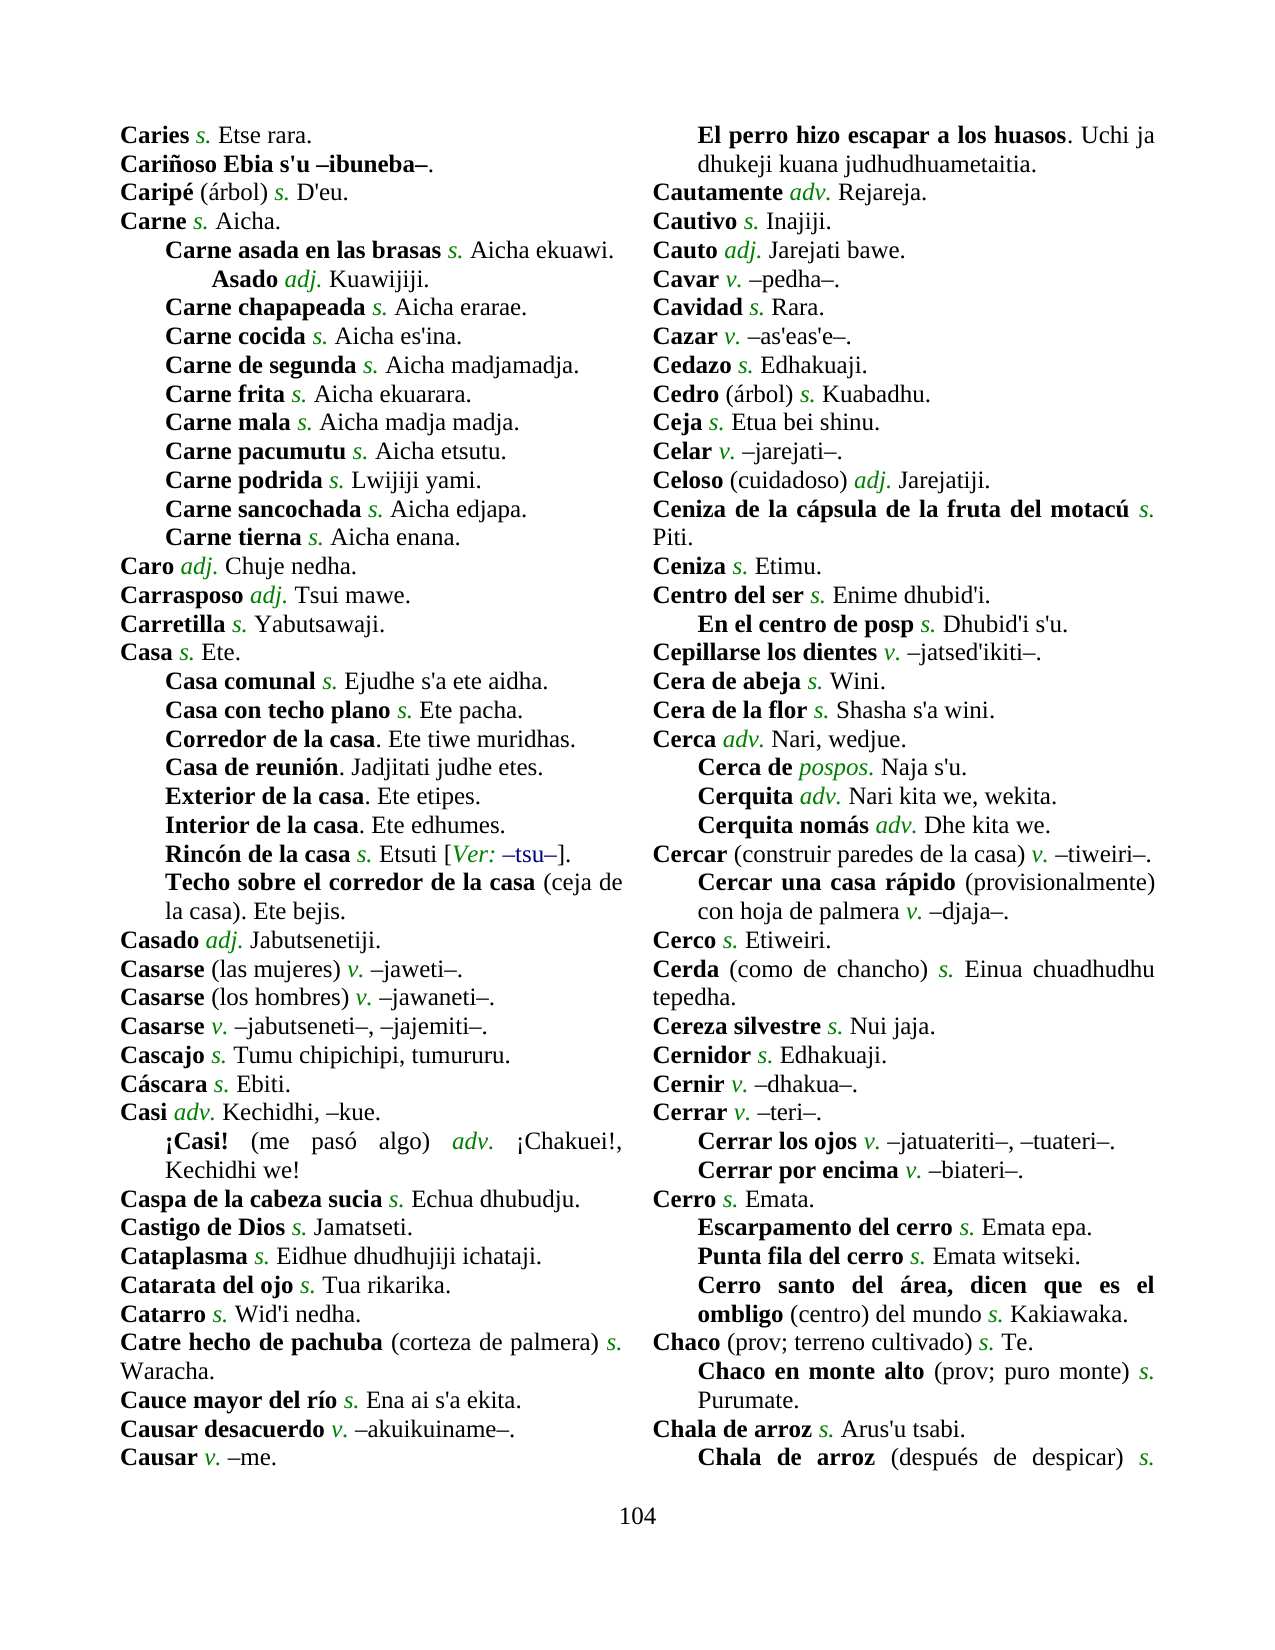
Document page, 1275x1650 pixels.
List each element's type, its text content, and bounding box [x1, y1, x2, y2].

text Cereza silvestre s. Nui jaja. [652, 1011, 1155, 1040]
text Casado adj. Jabutsenetiji. [120, 925, 622, 954]
text Centro del ser s. Enime dhubid'i. [652, 580, 1155, 609]
text Cera de la flor s. Shasha s'a wini. [652, 695, 1155, 724]
text Castigo de Dios s. Jamatseti. [120, 1212, 622, 1241]
text Cariñoso Ebia s'u –ibuneba–. [120, 149, 622, 177]
text Cerca adv. Nari, wedjue. [652, 724, 1155, 752]
text Cáscara s. Ebiti. [120, 1069, 622, 1097]
text Cerca de pospos. Naja s'u. [652, 752, 1155, 781]
text Causar desacuerdo v. –akuikuiname–. [120, 1414, 622, 1442]
text Cascajo s. Tumu chipichipi, tumururu. [120, 1040, 622, 1069]
text Chala de arroz s. Arus'u tsabi. [652, 1414, 1155, 1442]
text Celoso (cuidadoso) adj. Jarejatiji. [652, 465, 1155, 494]
text Cautamente adv. Rejareja. [652, 177, 1155, 206]
text Cernir v. –dhakua–. [652, 1069, 1155, 1097]
text Cautivo s. Inajiji. [652, 206, 1155, 235]
text Ceniza de la cápsula de la fruta del motacú s. Piti. [652, 494, 1155, 551]
text Carretilla s. Yabutsawaji. [120, 609, 622, 637]
text Interior de la casa. Ete edhumes. [120, 810, 622, 839]
text Caro adj. Chuje nedha. [120, 551, 622, 580]
text Carne mala s. Aicha madja madja. [120, 407, 622, 436]
text Casa de reunión. Jadjitati judhe etes. [120, 752, 622, 781]
text Punta fila del cerro s. Emata witseki. [652, 1241, 1155, 1270]
text Carne pacumutu s. Aicha etsutu. [120, 436, 622, 465]
text Casarse v. –jabutseneti–, –jajemiti–. [120, 1011, 622, 1040]
text Chala de arroz (después de despicar) s. [652, 1442, 1155, 1471]
text Caripé (árbol) s. D'eu. [120, 177, 622, 206]
text ¡Casi! (me pasó algo) adv. ¡Chakuei!, Kechidhi we! [120, 1126, 622, 1184]
text Caries s. Etse rara. [120, 120, 622, 149]
text Cercar (construir paredes de la casa) v. –tiweiri–. [652, 839, 1155, 867]
text Catarro s. Wid'i nedha. [120, 1299, 622, 1327]
text Carne de segunda s. Aicha madjamadja. [120, 350, 622, 379]
text Cercar una casa rápido (provisionalmente) con hoja de palmera v. –djaja–. [652, 867, 1155, 925]
text Casa con techo plano s. Ete pacha. [120, 695, 622, 724]
text Casarse (los hombres) v. –jawaneti–. [120, 982, 622, 1011]
text Cerrar por encima v. –biateri–. [652, 1155, 1155, 1184]
text Ceniza s. Etimu. [652, 551, 1155, 580]
text Casa s. Ete. [120, 637, 622, 666]
text Cavar v. –pedha–. [652, 264, 1155, 292]
text Chaco (prov; terreno cultivado) s. Te. [652, 1327, 1155, 1356]
text Catre hecho de pachuba (corteza de palmera) s. Waracha. [120, 1327, 622, 1385]
text Cerrar los ojos v. –jatuateriti–, –tuateri–. [652, 1126, 1155, 1155]
text Cerro santo del área, dicen que es el ombligo (centro) del mundo s. Kakiawaka. [652, 1270, 1155, 1327]
text Cavidad s. Rara. [652, 292, 1155, 321]
text Carne asada en las brasas s. Aicha ekuawi. [120, 235, 622, 264]
text Chaco en monte alto (prov; puro monte) s. Purumate. [652, 1356, 1155, 1414]
text Cerquita nomás adv. Dhe kita we. [652, 810, 1155, 839]
text Cepillarse los dientes v. –jatsed'ikiti–. [652, 637, 1155, 666]
text Cerquita adv. Nari kita we, wekita. [652, 781, 1155, 810]
text Cedro (árbol) s. Kuabadhu. [652, 379, 1155, 407]
text Rincón de la casa s. Etsuti [Ver: –tsu–]. [120, 839, 622, 867]
text Cerro s. Emata. [652, 1184, 1155, 1212]
text Escarpamento del cerro s. Emata epa. [652, 1212, 1155, 1241]
text Techo sobre el corredor de la casa (ceja de la casa). Ete bejis. [120, 867, 622, 925]
text Cernidor s. Edhakuaji. [652, 1040, 1155, 1069]
text Cazar v. –as'eas'e–. [652, 321, 1155, 350]
text Cerco s. Etiweiri. [652, 925, 1155, 954]
text Carne frita s. Aicha ekuarara. [120, 379, 622, 407]
text Carne sancochada s. Aicha edjapa. [120, 494, 622, 522]
text Cauto adj. Jarejati bawe. [652, 235, 1155, 264]
text Cauce mayor del río s. Ena ai s'a ekita. [120, 1385, 622, 1414]
text Caspa de la cabeza sucia s. Echua dhubudju. [120, 1184, 622, 1212]
text Carne podrida s. Lwijiji yami. [120, 465, 622, 494]
text Carne chapapeada s. Aicha erarae. [120, 292, 622, 321]
text Celar v. –jarejati–. [652, 436, 1155, 465]
text Casa comunal s. Ejudhe s'a ete aidha. [120, 666, 622, 695]
text Cera de abeja s. Wini. [652, 666, 1155, 695]
text Casi adv. Kechidhi, –kue. [120, 1097, 622, 1126]
text Casarse (las mujeres) v. –jaweti–. [120, 954, 622, 982]
text Carne cocida s. Aicha es'ina. [120, 321, 622, 350]
text Carne s. Aicha. [120, 206, 622, 235]
text Cerda (como de chancho) s. Einua chuadhudhu tepedha. [652, 954, 1155, 1011]
text Cerrar v. –teri–. [652, 1097, 1155, 1126]
text Causar v. –me. [120, 1442, 622, 1471]
text Carrasposo adj. Tsui mawe. [120, 580, 622, 609]
text Exterior de la casa. Ete etipes. [120, 781, 622, 810]
text En el centro de posp s. Dhubid'i s'u. [652, 609, 1155, 637]
text El perro hizo escapar a los huasos. Uchi ja dhukeji kuana judhudhuametaitia. [652, 120, 1155, 177]
text Corredor de la casa. Ete tiwe muridhas. [120, 724, 622, 752]
text Ceja s. Etua bei shinu. [652, 407, 1155, 436]
text Carne tierna s. Aicha enana. [120, 522, 622, 551]
text Cedazo s. Edhakuaji. [652, 350, 1155, 379]
text Asado adj. Kuawijiji. [120, 264, 622, 292]
text Catarata del ojo s. Tua rikarika. [120, 1270, 622, 1299]
text Cataplasma s. Eidhue dhudhujiji ichataji. [120, 1241, 622, 1270]
